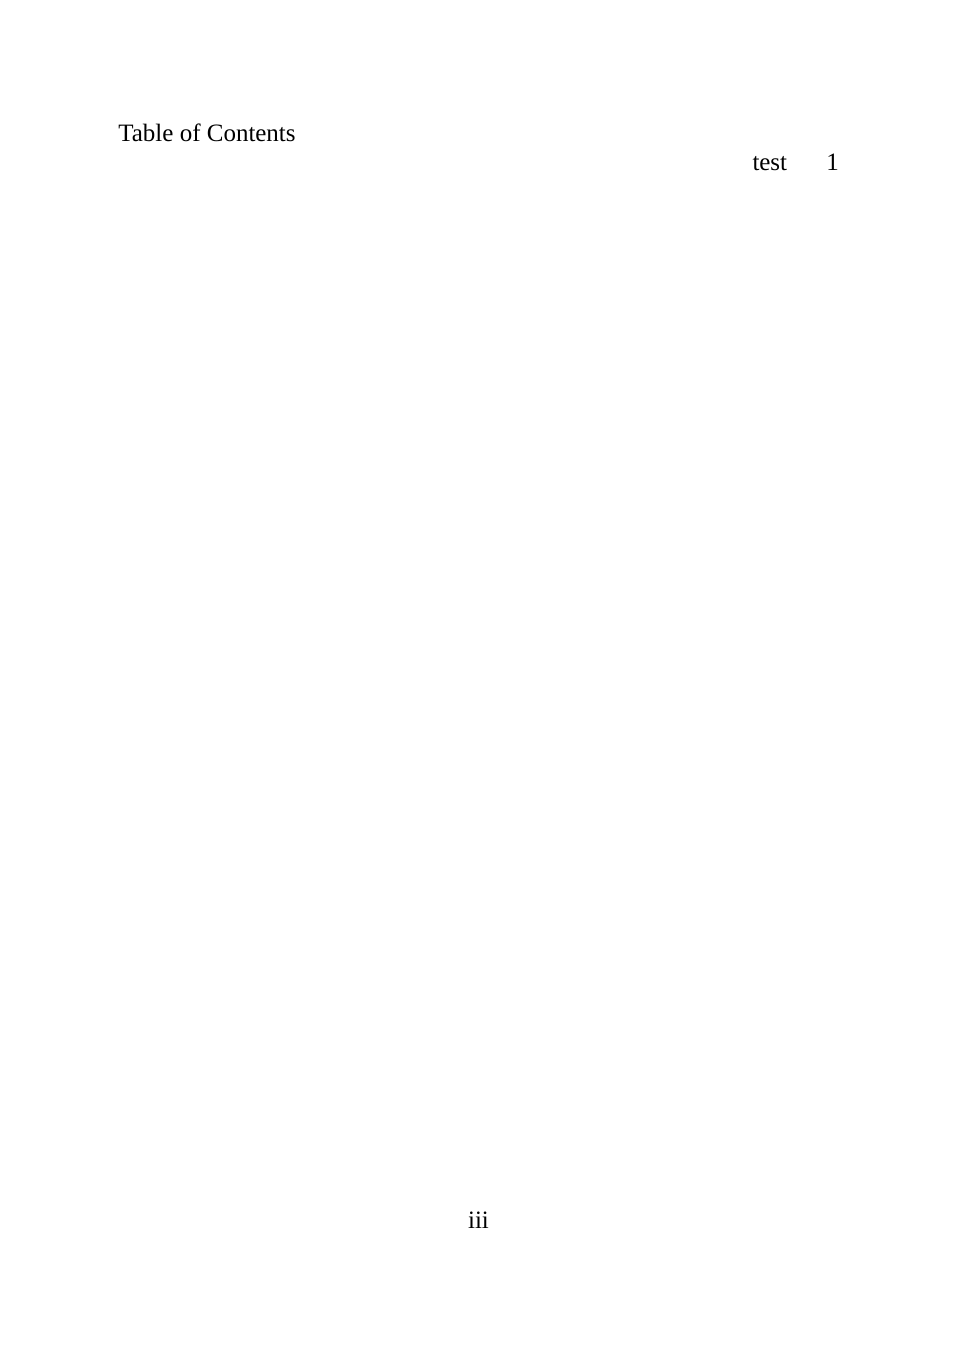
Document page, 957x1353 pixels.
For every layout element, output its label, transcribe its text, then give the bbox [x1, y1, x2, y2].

text test 1 [118, 147, 838, 176]
subtitle Table of Contents [118, 118, 838, 147]
